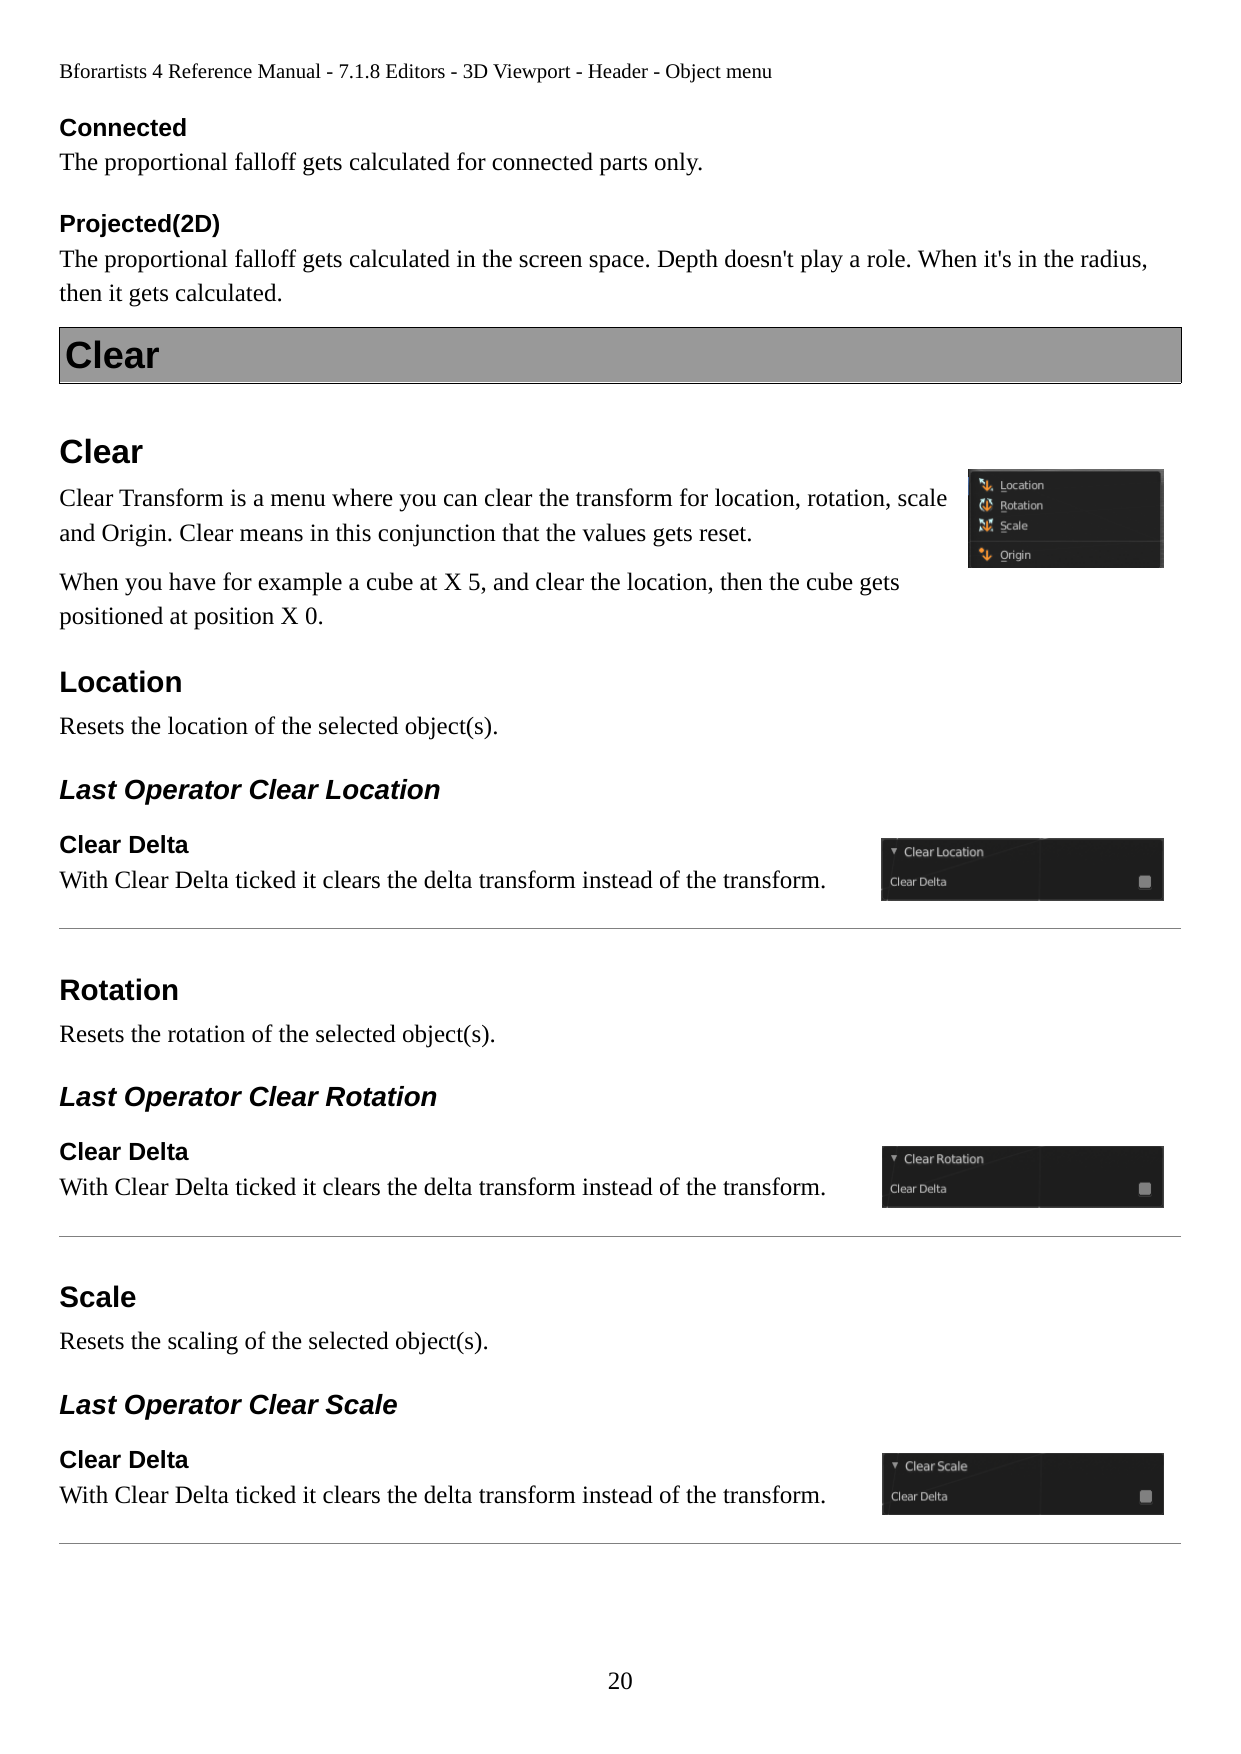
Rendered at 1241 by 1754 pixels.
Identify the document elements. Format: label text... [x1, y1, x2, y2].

subtitle Last Operator Clear Rotation [59, 1081, 1181, 1112]
subtitle Rotation [59, 972, 1181, 1006]
text With Clear Delta ticked it clears the delta transform instead of the transform. [59, 1172, 882, 1201]
text With Clear Delta ticked it clears the delta transform instead of the transform. [59, 865, 881, 893]
subtitle Clear Delta [59, 830, 1181, 858]
subtitle Location [59, 665, 1181, 699]
subtitle Clear Delta [59, 1137, 1181, 1166]
subtitle Scale [59, 1280, 1181, 1314]
text When you have for example a cube at X 5, and clear the location, then the cube gets positioned at position X 0. [59, 567, 1181, 630]
text Resets the rotation of the selected object(s). [59, 1019, 1181, 1048]
picture [968, 469, 1164, 568]
table_header Clear [60, 328, 1181, 382]
text The proportional falloff gets calculated for connected parts only. [59, 147, 1181, 176]
subtitle Clear [59, 432, 1181, 471]
subtitle Connected [59, 113, 1181, 141]
text Resets the location of the selected object(s). [59, 711, 1181, 740]
subtitle Clear Delta [59, 1445, 1181, 1473]
picture [881, 838, 1164, 901]
subtitle Last Operator Clear Scale [59, 1388, 1181, 1420]
picture [882, 1453, 1164, 1515]
text With Clear Delta ticked it clears the delta transform instead of the transform. [59, 1480, 882, 1508]
picture [882, 1146, 1164, 1208]
text The proportional falloff gets calculated in the screen space. Depth doesn't play a role. When it's in the radius, then it gets calculated. [59, 244, 1181, 307]
text Clear Transform is a menu where you can clear the transform for location, rotation, scale and Origin. Clear means in this conjunction that the values gets reset. [59, 483, 968, 547]
subtitle Last Operator Clear Location [59, 773, 1181, 805]
subtitle Projected(2D) [59, 209, 1181, 237]
text Resets the scaling of the selected object(s). [59, 1326, 1181, 1355]
